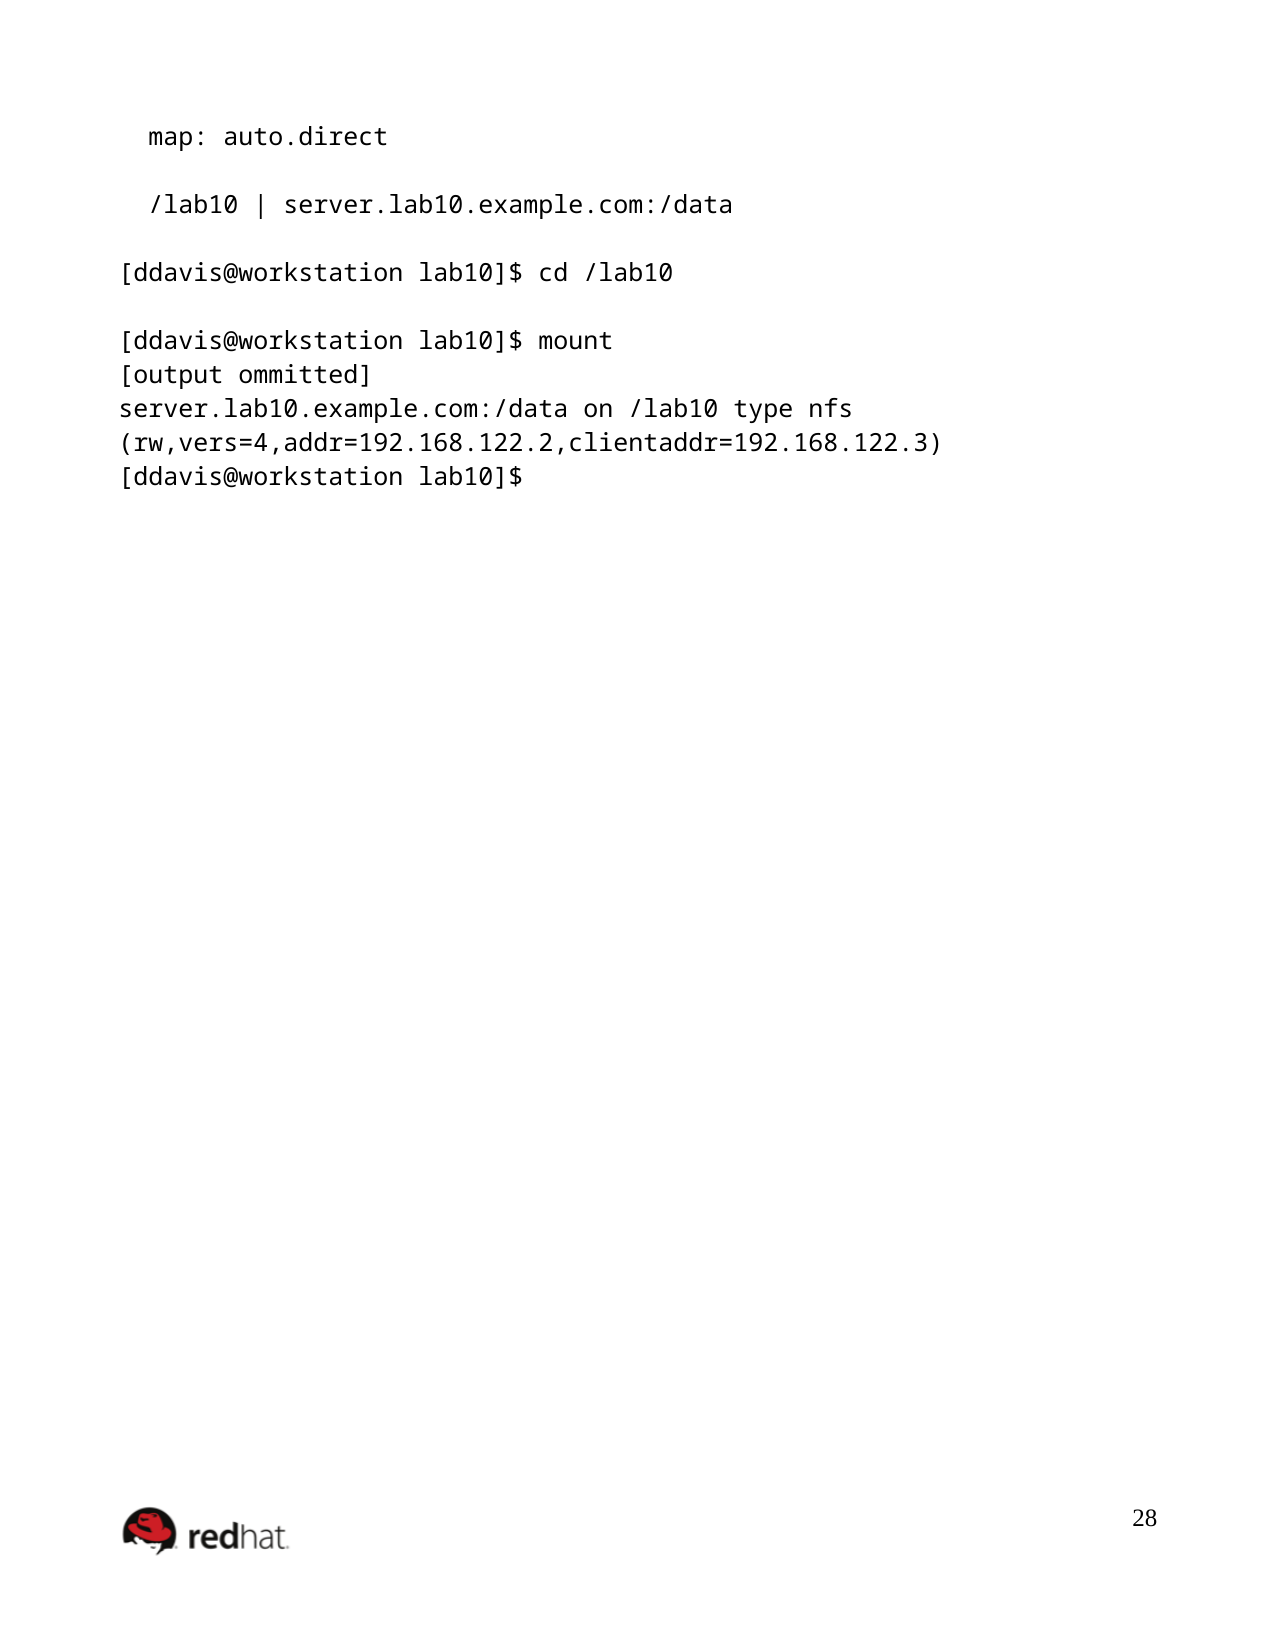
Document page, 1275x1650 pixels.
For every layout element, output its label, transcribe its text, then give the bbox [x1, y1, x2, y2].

picture [118, 1503, 297, 1560]
text [ddavis@workstation lab10]$ mount [118, 322, 1157, 357]
text [ddavis@workstation lab10]$ cd /lab10 [118, 254, 1157, 288]
text /lab10 | server.lab10.example.com:/data [118, 186, 1157, 220]
text [output ommitted] [118, 357, 1157, 391]
text [ddavis@workstation lab10]$ [118, 459, 1157, 493]
text map: auto.direct [118, 118, 1157, 152]
text server.lab10.example.com:/data on /lab10 type nfs (rw,vers=4,addr=192.168.122.2,clientaddr=192.168.122.3) [118, 391, 1157, 459]
